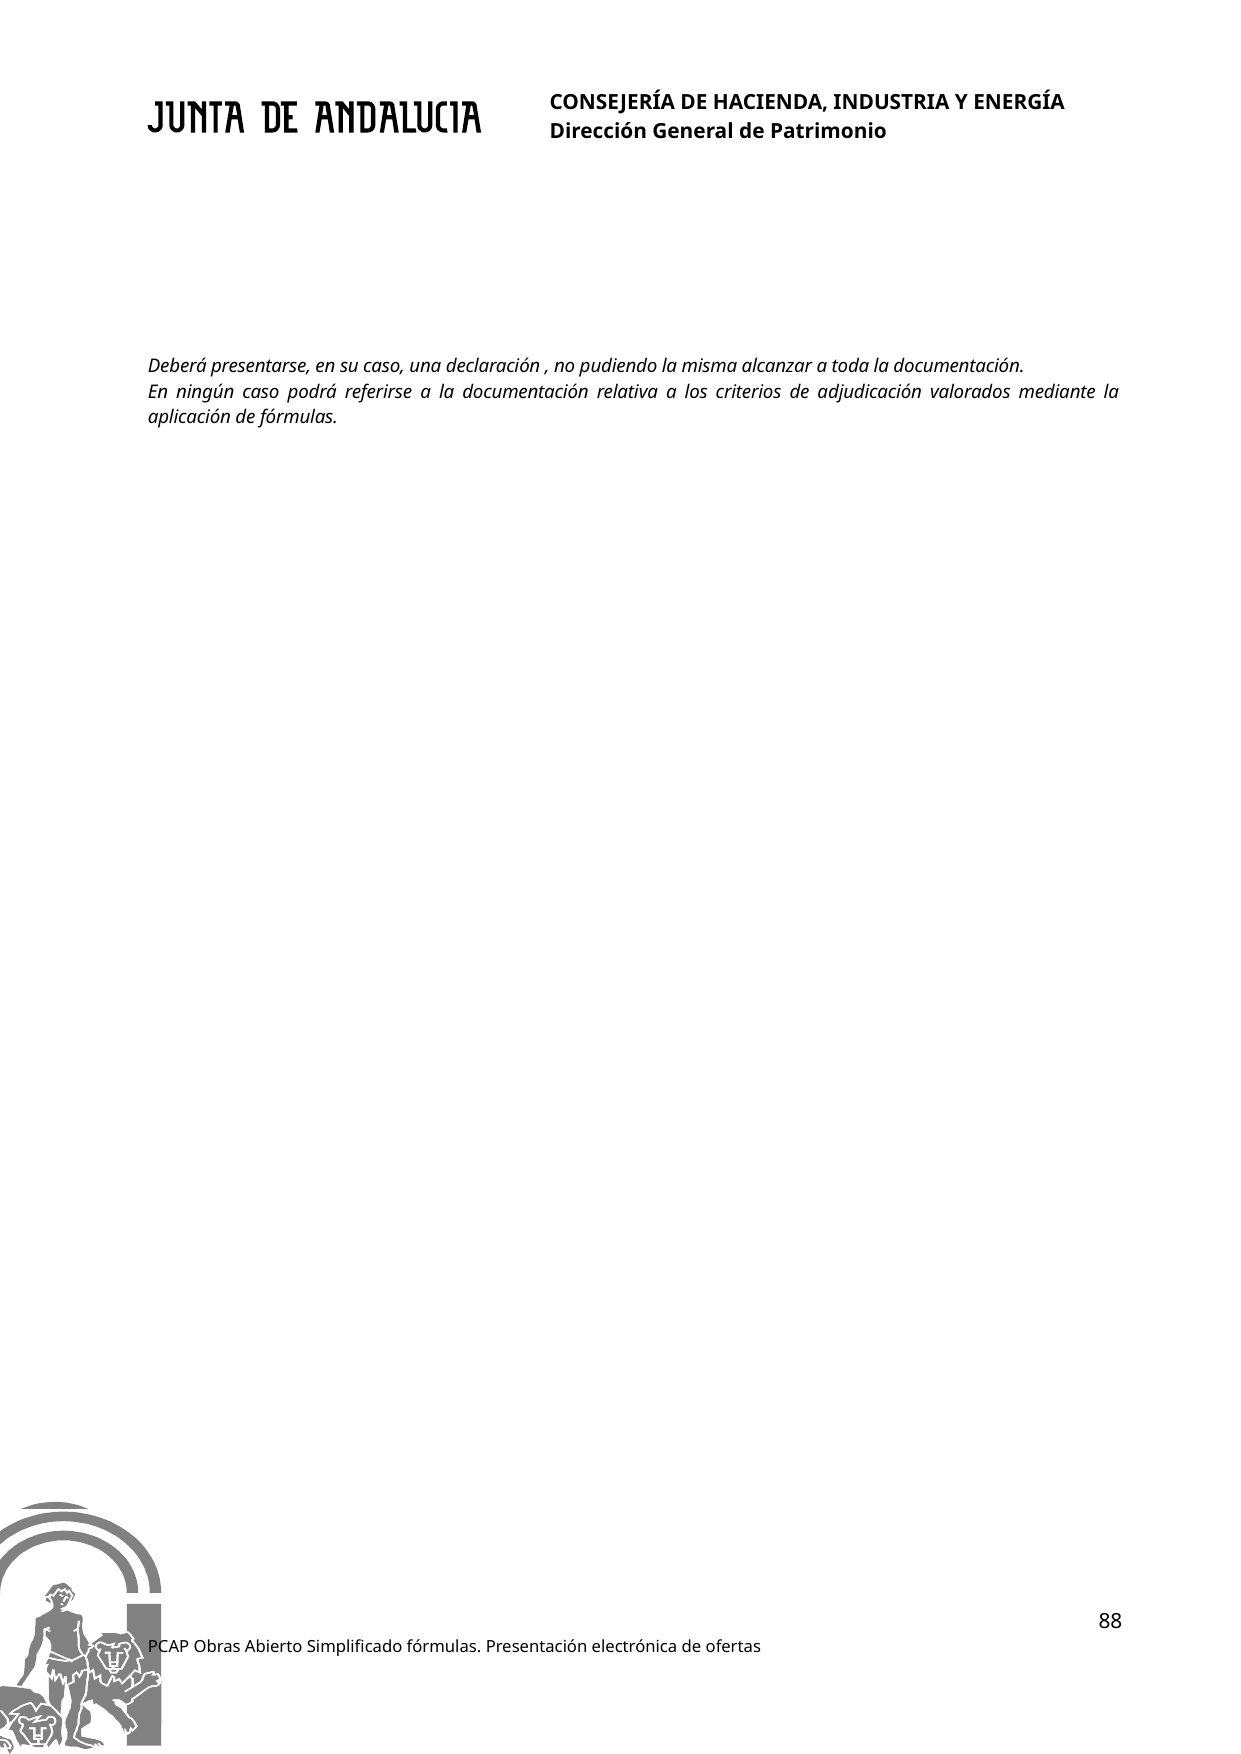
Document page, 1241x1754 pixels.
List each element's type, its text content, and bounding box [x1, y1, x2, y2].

text En ningún caso podrá referirse a la documentación relativa a los criterios de adjudicación valorados mediante la aplicación de fórmulas. [148, 378, 1122, 429]
text Deberá presentarse, en su caso, una declaración , no pudiendo la misma alcanzar a toda la documentación. [148, 353, 1122, 378]
